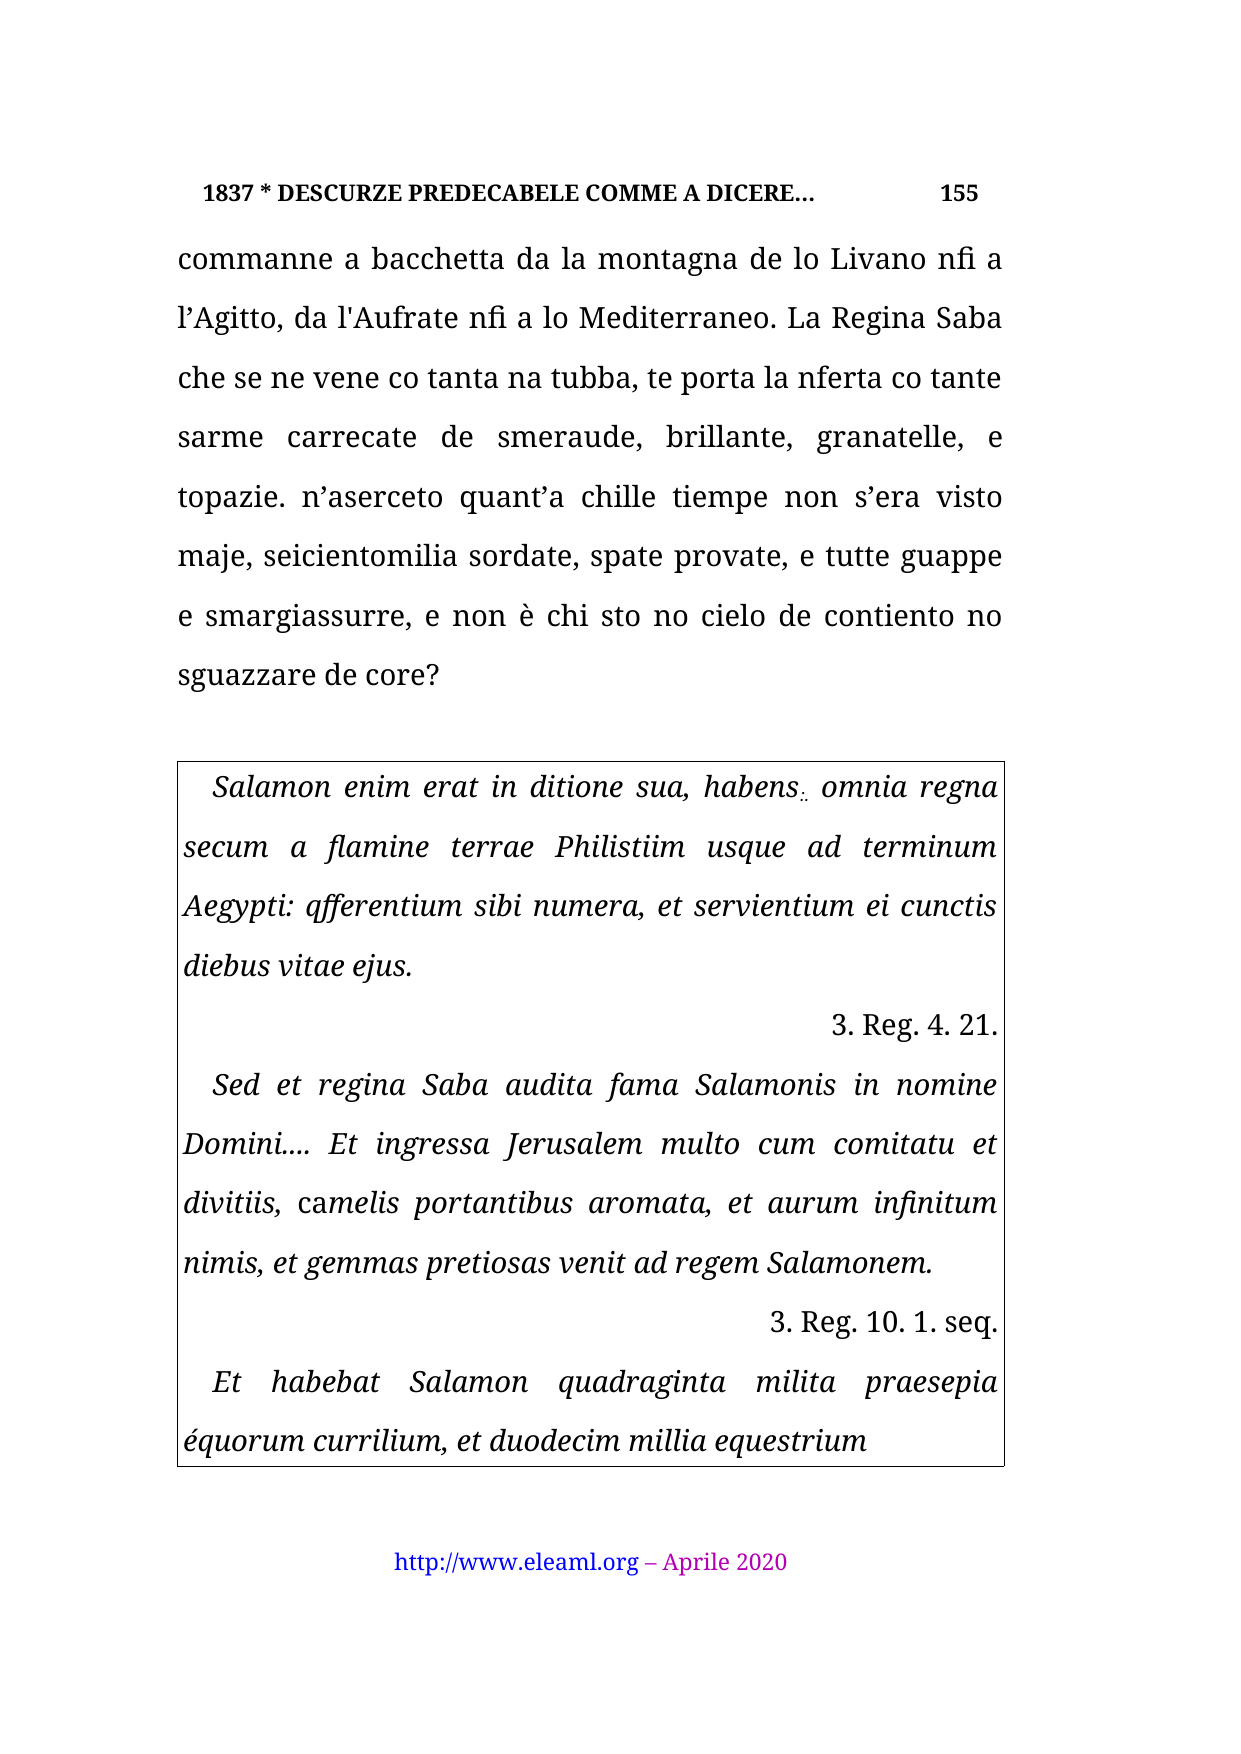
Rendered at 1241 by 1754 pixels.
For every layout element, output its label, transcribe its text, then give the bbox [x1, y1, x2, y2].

table_header Salamon enim erat in ditione sua, habens:. omnia regna secum a flamine terrae Philistiim usque ad terminum Aegypti: qfferentium sibi numera, et servientium ei cunctis diebus vitae ejus. 3. Reg. 4. 21. Sed et regina Saba audita fama Salamonis in nomine Domini.... Et ingressa Jerusalem multo cum comitatu et divitiis, camelis portantibus aromata, et aurum infinitum nimis, et gemmas pretiosas venit ad regem Salamonem. 3. Reg. 10. 1. seq. Et habebat Salamon quadraginta milita praesepia équorum currilium, et duodecim millia equestrium [178, 762, 1004, 1466]
text commanne a bacchetta da la montagna de lo Livano nfi a l’Agitto, da l'Aufrate nfi a lo Mediterraneo. La Regina Saba che se ne vene co tanta na tubba, te porta la nferta co tante sarme carrecate de smeraude, brillante, granatelle, e topazie. n’aserceto quant’a chille tiempe non s’era visto maje, seicientomilia sordate, spate provate, e tutte guappe e smargiassurre, e non è chi sto no cielo de contiento no sguazzare de core? [177, 238, 1004, 694]
